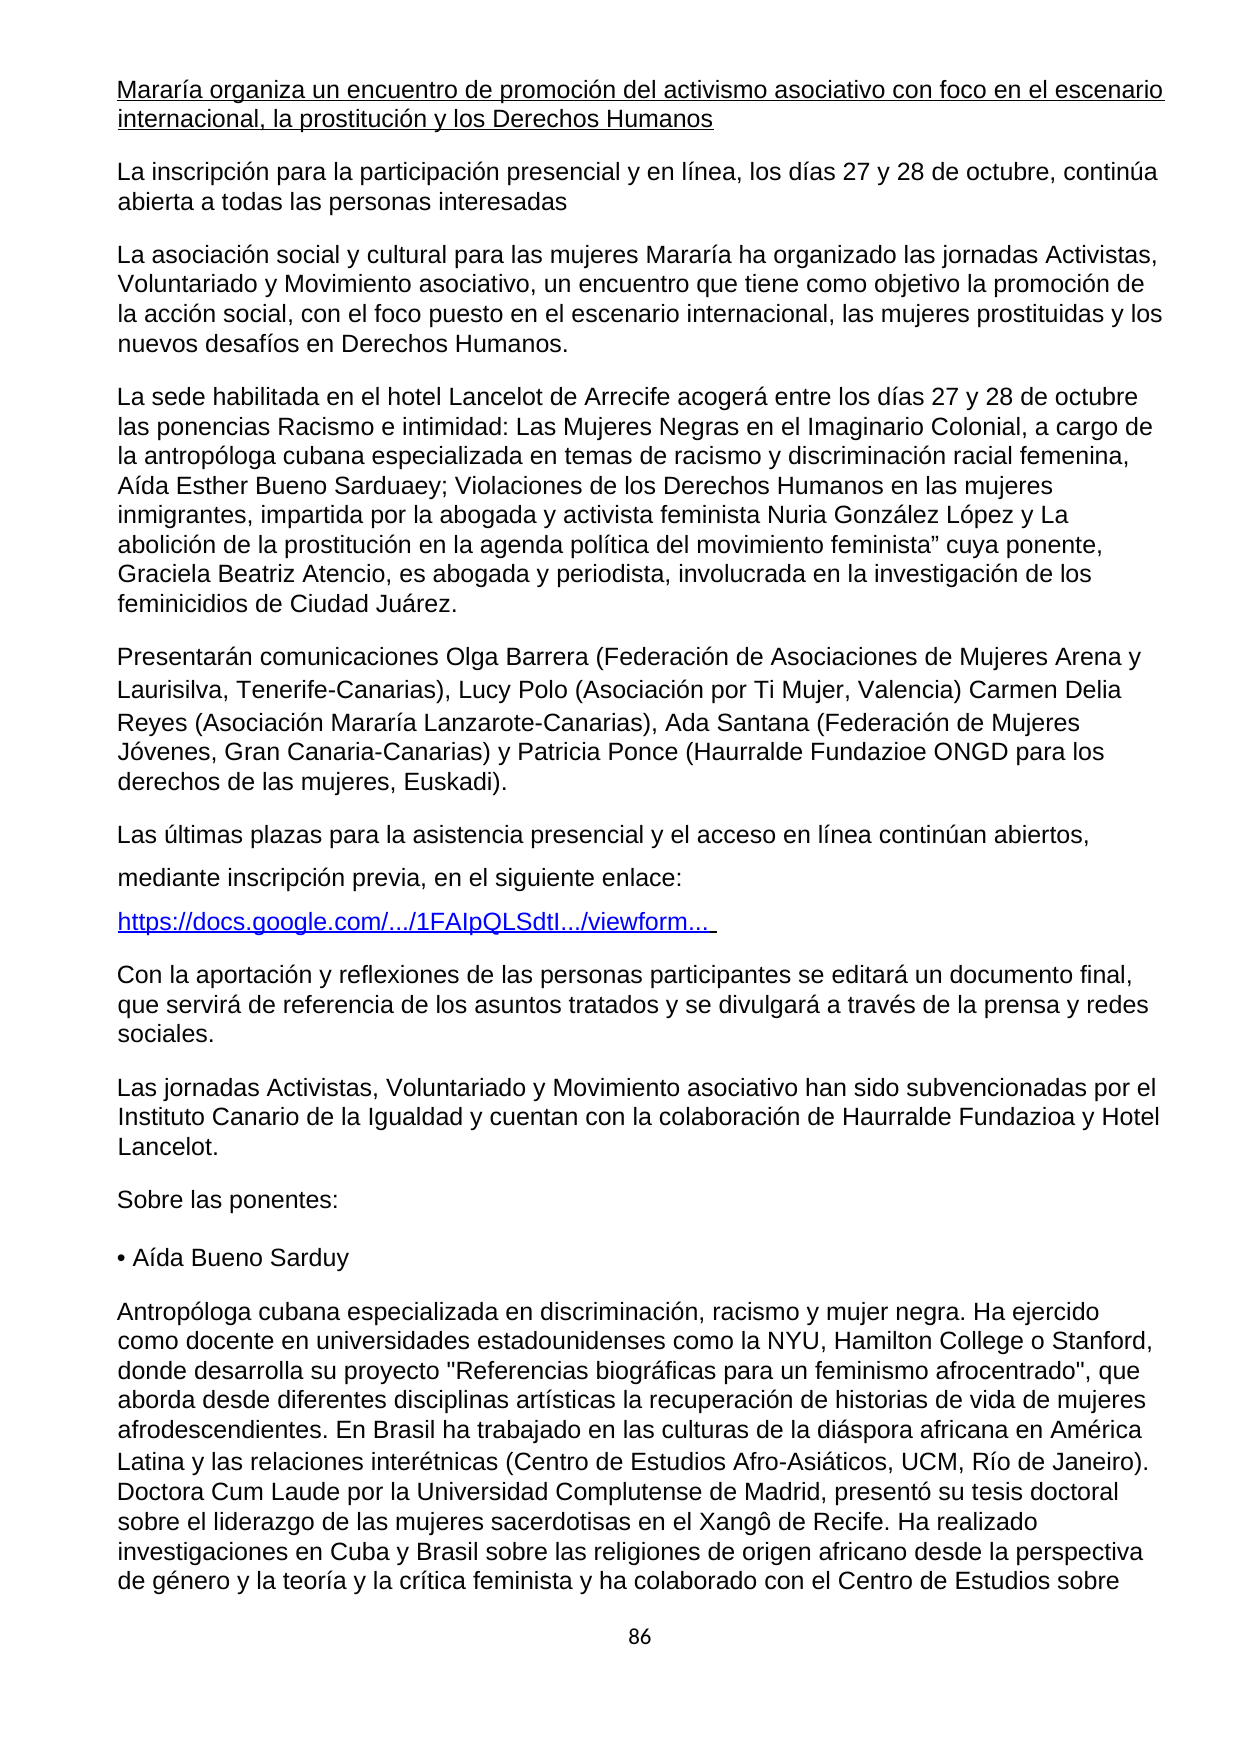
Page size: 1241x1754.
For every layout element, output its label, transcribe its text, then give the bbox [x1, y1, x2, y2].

text Presentarán comunicaciones Olga Barrera (Federación de Asociaciones de Mujeres Arena y [117, 642, 1166, 671]
text Reyes (Asociación Mararía Lanzarote-Canarias), Ada Santana (Federación de Mujeres Jóvenes, Gran Canaria-Canarias) y Patricia Ponce (Haurralde Fundazioe ONGD para los derechos de las mujeres, Euskadi). [117, 708, 1166, 796]
text Laurisilva, Tenerife-Canarias), Lucy Polo (Asociación por Ti Mujer, Valencia) Carmen Delia [117, 675, 1166, 704]
text Con la aportación y reflexiones de las personas participantes se editará un documento final, que servirá de referencia de los asuntos tratados y se divulgará a través de la prensa y redes sociales. [117, 960, 1166, 1048]
text Antropóloga cubana especializada en discriminación, racismo y mujer negra. Ha ejercido como docente en universidades estadounidenses como la NYU, Hamilton College o Stanford, donde desarrolla su proyecto "Referencias biográficas para un feminismo afrocentrado", que aborda desde diferentes disciplinas artísticas la recuperación de historias de vida de mujeres afrodescendientes. En Brasil ha trabajado en las culturas de la diáspora africana en América [117, 1296, 1166, 1443]
text La asociación social y cultural para las mujeres Mararía ha organizado las jornadas Activistas, Voluntariado y Movimiento asociativo, un encuentro que tiene como objetivo la promoción de la acción social, con el foco puesto en el escenario internacional, las mujeres prostituidas y los nuevos desafíos en Derechos Humanos. [117, 240, 1166, 357]
text • Aída Bueno Sarduy [117, 1243, 1166, 1272]
text Sobre las ponentes: [117, 1185, 1166, 1214]
text Las últimas plazas para la asistencia presencial y el acceso en línea continúan abiertos, mediante inscripción previa, en el siguiente enlace: https://docs.google.com/.../1FAIpQLSdtI.../viewform... [117, 820, 1166, 935]
text La inscripción para la participación presencial y en línea, los días 27 y 28 de octubre, continúa abierta a todas las personas interesadas [117, 157, 1166, 216]
text Doctora Cum Laude por la Universidad Complutense de Madrid, presentó su tesis doctoral sobre el liderazgo de las mujeres sacerdotisas en el Xangô de Recife. Ha realizado investigaciones en Cuba y Brasil sobre las religiones de origen africano desde la perspectiva de género y la teoría y la crítica feminista y ha colaborado con el Centro de Estudios sobre [117, 1477, 1166, 1595]
text Latina y las relaciones interétnicas (Centro de Estudios Afro-Asiáticos, UCM, Río de Janeiro). [117, 1447, 1166, 1476]
text Mararía organiza un encuentro de promoción del activismo asociativo con foco en el escenario internacional, la prostitución y los Derechos Humanos [116, 75, 1193, 132]
text La sede habilitada en el hotel Lancelot de Arrecife acogerá entre los días 27 y 28 de octubre las ponencias Racismo e intimidad: Las Mujeres Negras en el Imaginario Colonial, a cargo de la antropóloga cubana especializada en temas de racismo y discriminación racial femenina, Aída Esther Bueno Sarduaey; Violaciones de los Derechos Humanos en las mujeres inmigrantes, impartida por la abogada y activista feminista Nuria González López y La abolición de la prostitución en la agenda política del movimiento feminista” cuya ponente, Graciela Beatriz Atencio, es abogada y periodista, involucrada en la investigación de los feminicidios de Ciudad Juárez. [117, 382, 1166, 618]
text Las jornadas Activistas, Voluntariado y Movimiento asociativo han sido subvencionadas por el Instituto Canario de la Igualdad y cuentan con la colaboración de Haurralde Fundazioa y Hotel Lancelot. [117, 1073, 1166, 1161]
